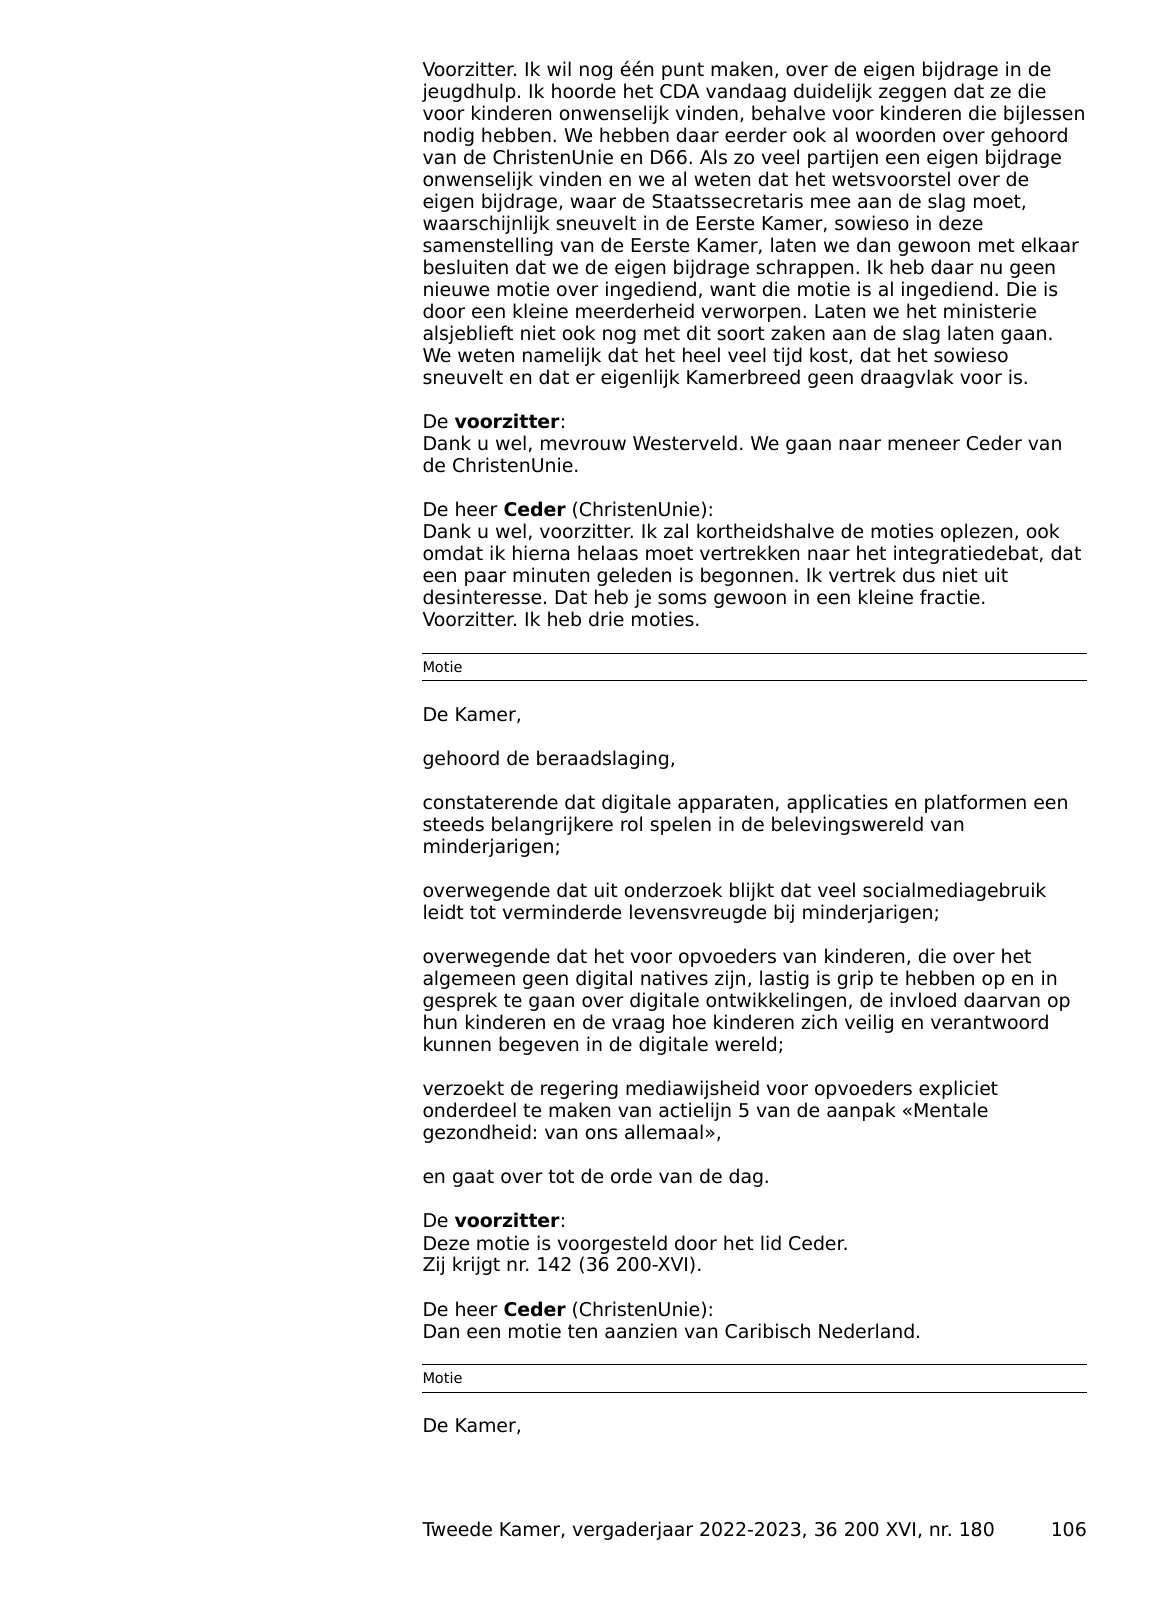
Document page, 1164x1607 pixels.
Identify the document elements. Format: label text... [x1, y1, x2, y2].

text en gaat over tot de orde van de dag. [422, 1166, 1087, 1188]
text De heer Ceder (ChristenUnie): [422, 499, 1087, 521]
text Voorzitter. Ik wil nog één punt maken, over de eigen bijdrage in de jeugdhulp. Ik hoorde het CDA vandaag duidelijk zeggen dat ze die voor kinderen onwenselijk vinden, behalve voor kinderen die bijlessen nodig hebben. We hebben daar eerder ook al woorden over gehoord van de ChristenUnie en D66. Als zo veel partijen een eigen bijdrage onwenselijk vinden en we al weten dat het wetsvoorstel over de eigen bijdrage, waar de Staatssecretaris mee aan de slag moet, waarschijnlijk sneuvelt in de Eerste Kamer, sowieso in deze samenstelling van de Eerste Kamer, laten we dan gewoon met elkaar besluiten dat we de eigen bijdrage schrappen. Ik heb daar nu geen nieuwe motie over ingediend, want die motie is al ingediend. Die is door een kleine meerderheid verworpen. Laten we het ministerie alsjeblieft niet ook nog met dit soort zaken aan de slag laten gaan. We weten namelijk dat het heel veel tijd kost, dat het sowieso sneuvelt en dat er eigenlijk Kamerbreed geen draagvlak voor is. [422, 59, 1087, 389]
text verzoekt de regering mediawijsheid voor opvoeders expliciet onderdeel te maken van actielijn 5 van de aanpak «Mentale gezondheid: van ons allemaal», [422, 1078, 1087, 1144]
text overwegende dat het voor opvoeders van kinderen, die over het algemeen geen digital natives zijn, lastig is grip te hebben op en in gesprek te gaan over digitale ontwikkelingen, de invloed daarvan op hun kinderen en de vraag hoe kinderen zich veilig en verantwoord kunnen begeven in de digitale wereld; [422, 946, 1087, 1056]
text overwegende dat uit onderzoek blijkt dat veel socialmediagebruik leidt tot verminderde levensvreugde bij minderjarigen; [422, 880, 1087, 924]
text gehoord de beraadslaging, [422, 748, 1087, 769]
text Dank u wel, mevrouw Westerveld. We gaan naar meneer Ceder van de ChristenUnie. [422, 433, 1087, 477]
text De heer Ceder (ChristenUnie): [422, 1298, 1087, 1321]
text Zij krijgt nr. 142 (36 200-XVI). [422, 1254, 1087, 1276]
text Deze motie is voorgesteld door het lid Ceder. [422, 1232, 1087, 1254]
table_header Motie [422, 654, 1087, 680]
table_header Motie [422, 1365, 1087, 1392]
text Dank u wel, voorzitter. Ik zal kortheidshalve de moties oplezen, ook omdat ik hierna helaas moet vertrekken naar het integratiedebat, dat een paar minuten geleden is begonnen. Ik vertrek dus niet uit desinteresse. Dat heb je soms gewoon in een kleine fractie. [422, 521, 1087, 609]
text De Kamer, [422, 703, 1087, 725]
text De voorzitter: [422, 1210, 1087, 1232]
text Dan een motie ten aanzien van Caribisch Nederland. [422, 1321, 1087, 1342]
text De voorzitter: [422, 411, 1087, 433]
text constaterende dat digitale apparaten, applicaties en platformen een steeds belangrijkere rol spelen in de belevingswereld van minderjarigen; [422, 792, 1087, 858]
text Voorzitter. Ik heb drie moties. [422, 609, 1087, 631]
text De Kamer, [422, 1415, 1087, 1437]
